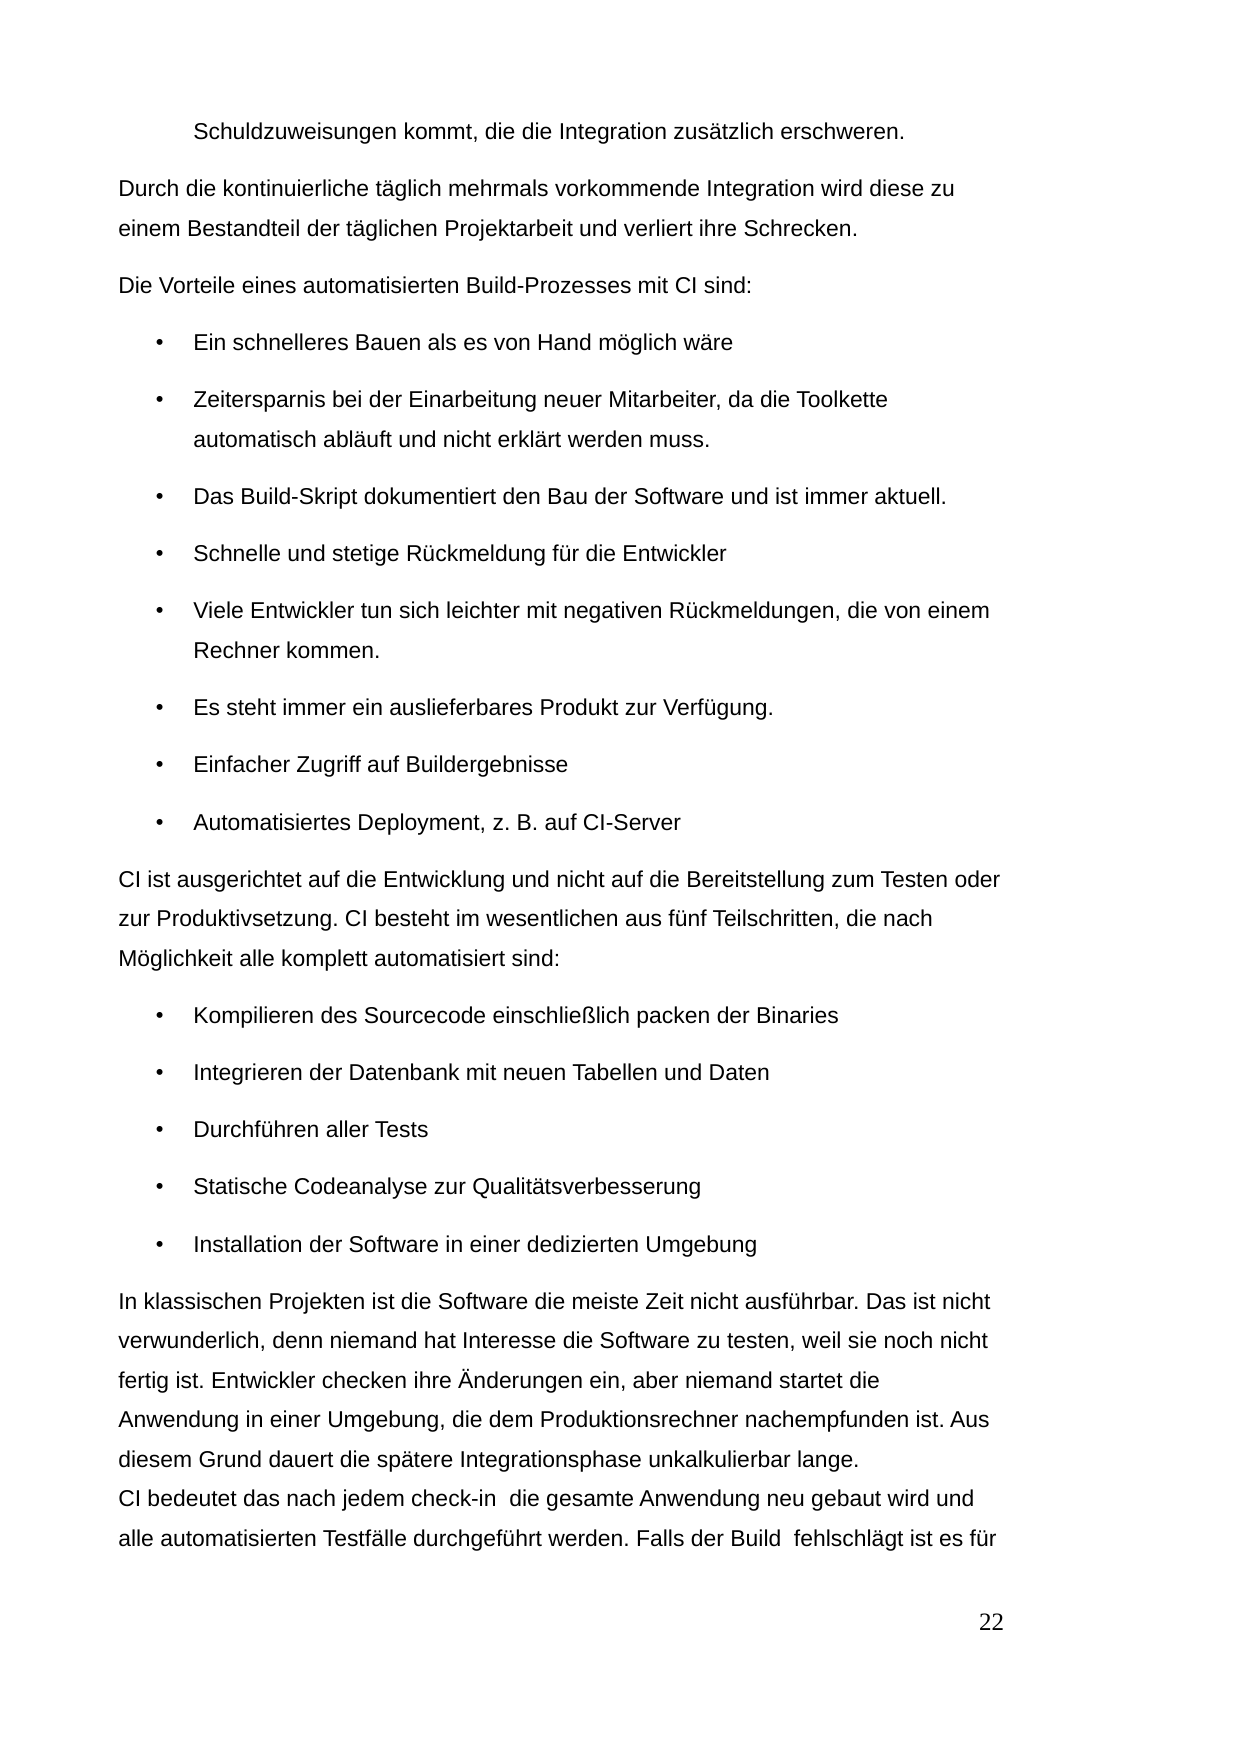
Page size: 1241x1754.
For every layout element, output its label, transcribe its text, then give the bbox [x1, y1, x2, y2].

list Statische Codeanalyse zur Qualitätsverbesserung [156, 1173, 1004, 1200]
list Schnelle und stetige Rückmeldung für die Entwickler [156, 540, 1004, 567]
list Integrieren der Datenbank mit neuen Tabellen und Daten [156, 1059, 1004, 1085]
list Schuldzuweisungen kommt, die die Integration zusätzlich erschweren. [156, 118, 1004, 144]
list Es steht immer ein auslieferbares Produkt zur Verfügung. [156, 694, 1004, 720]
list Zeitersparnis bei der Einarbeitung neuer Mitarbeiter, da die Toolkette automatisch abläuft und nicht erklärt werden muss. [156, 386, 1004, 452]
list Einfacher Zugriff auf Buildergebnisse [156, 751, 1004, 778]
list Ein schnelleres Bauen als es von Hand möglich wäre [156, 329, 1004, 356]
text Die Vorteile eines automatisierten Build-Prozesses mit CI sind: [118, 272, 1004, 298]
list Automatisiertes Deployment, z. B. auf CI-Server [156, 808, 1004, 835]
text CI ist ausgerichtet auf die Entwicklung und nicht auf die Bereitstellung zum Testen oder zur Produktivsetzung. CI besteht im wesentlichen aus fünf Teilschritten, die nach Möglichkeit alle komplett automatisiert sind: [118, 866, 1004, 971]
text CI bedeutet das nach jedem check-in die gesamte Anwendung neu gebaut wird und alle automatisierten Testfälle durchgeführt werden. Falls der Build fehlschlägt ist es für [118, 1485, 1004, 1551]
list Viele Entwickler tun sich leichter mit negativen Rückmeldungen, die von einem Rechner kommen. [156, 597, 1004, 663]
list Das Build-Skript dokumentiert den Bau der Software und ist immer aktuell. [156, 483, 1004, 509]
list Durchführen aller Tests [156, 1116, 1004, 1142]
text Durch die kontinuierliche täglich mehrmals vorkommende Integration wird diese zu einem Bestandteil der täglichen Projektarbeit und verliert ihre Schrecken. [118, 175, 1004, 241]
list Installation der Software in einer dedizierten Umgebung [156, 1231, 1004, 1257]
list Kompilieren des Sourcecode einschließlich packen der Binaries [156, 1002, 1004, 1028]
text In klassischen Projekten ist die Software die meiste Zeit nicht ausführbar. Das ist nicht verwunderlich, denn niemand hat Interesse die Software zu testen, weil sie noch nicht fertig ist. Entwickler checken ihre Änderungen ein, aber niemand startet die Anwendung in einer Umgebung, die dem Produktionsrechner nachempfunden ist. Aus diesem Grund dauert die spätere Integrationsphase unkalkulierbar lange. [118, 1288, 1004, 1472]
